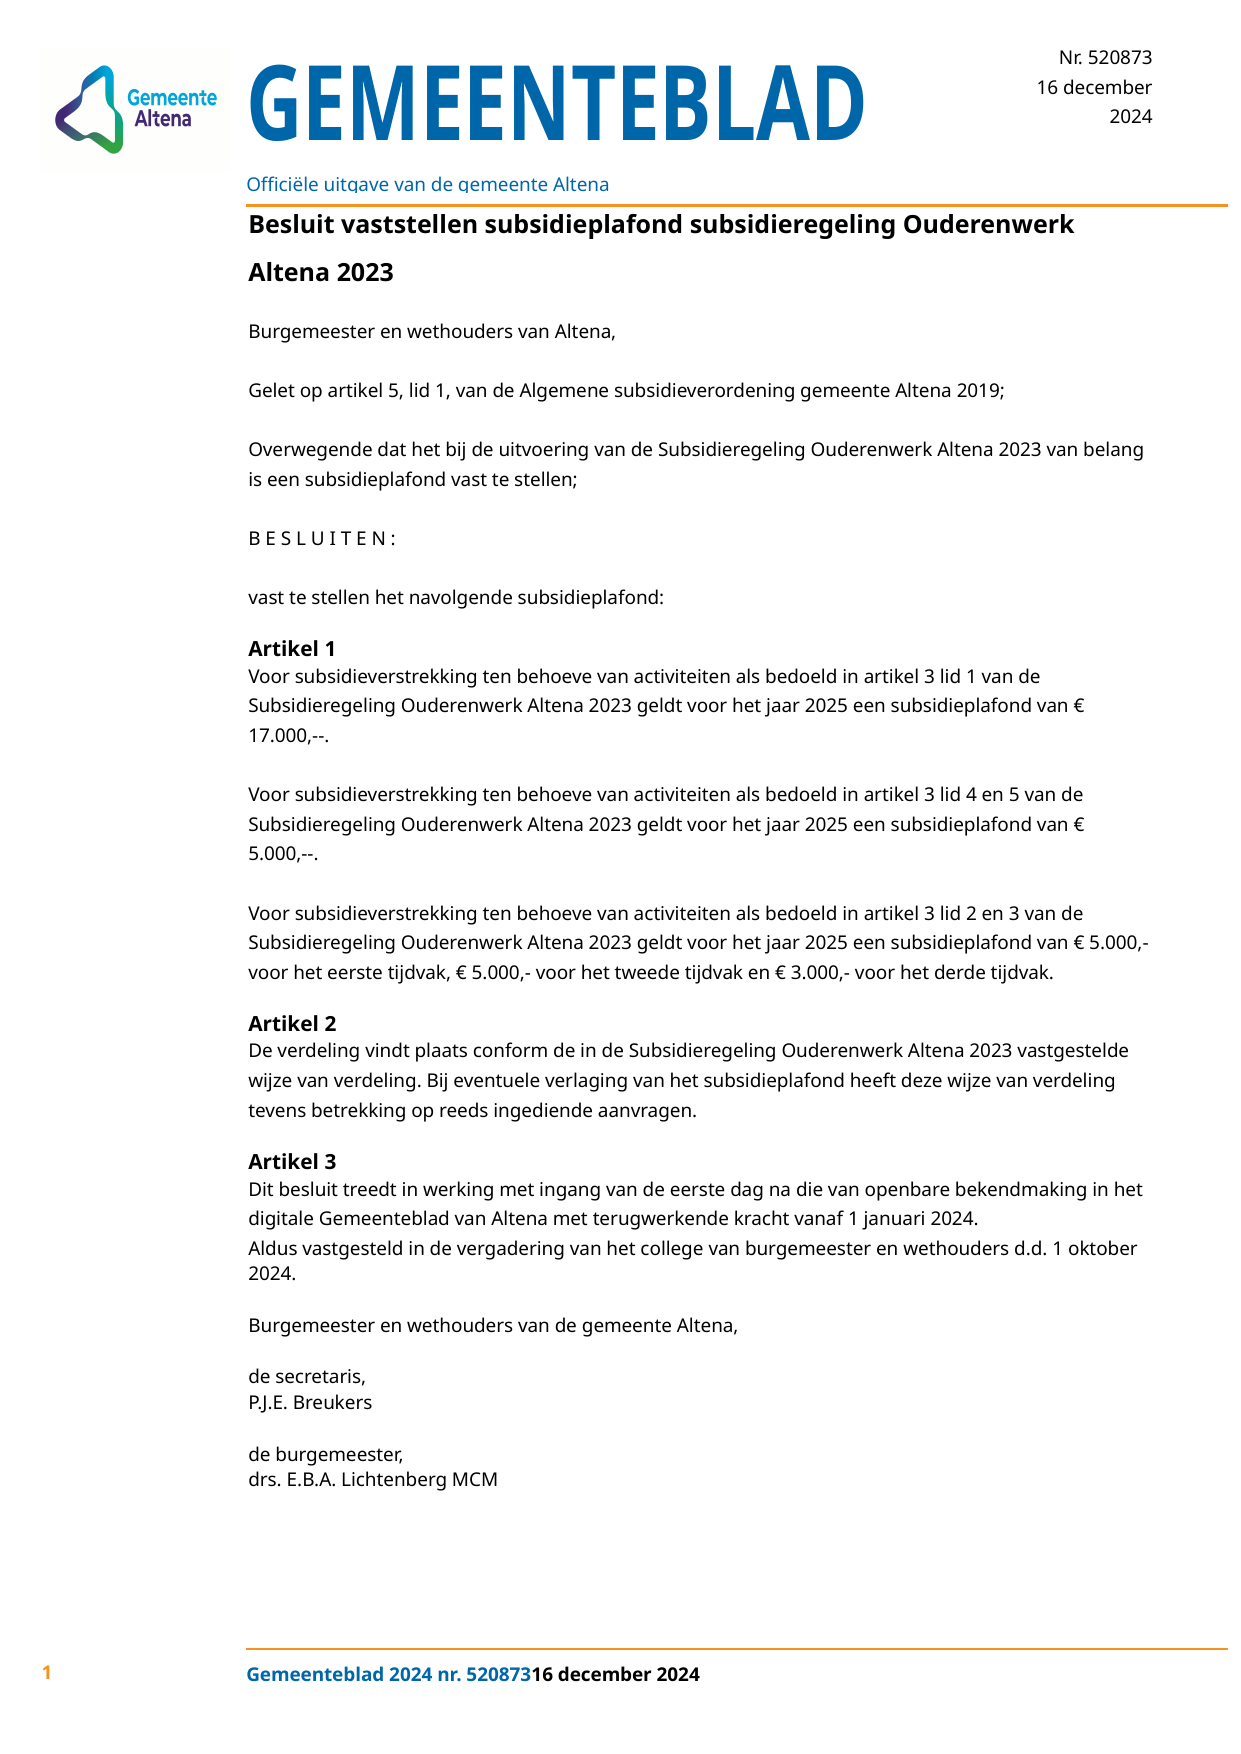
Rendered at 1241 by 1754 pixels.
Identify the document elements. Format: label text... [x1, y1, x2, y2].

text Artikel 3 [248, 1147, 1152, 1176]
text Voor subsidieverstrekking ten behoeve van activiteiten als bedoeld in artikel 3 lid 1 van de Subsidieregeling Ouderenwerk Altena 2023 geldt voor het jaar 2025 een subsidieplafond van € 17.000,--. [248, 663, 1152, 748]
text Artikel 2 [248, 1009, 1152, 1038]
text de secretaris, [248, 1363, 1152, 1389]
text Artikel 1 [248, 634, 1152, 663]
text P.J.E. Breukers [248, 1389, 1152, 1415]
text de burgemeester, [248, 1441, 1152, 1466]
text Burgemeester en wethouders van de gemeente Altena, [248, 1312, 1152, 1338]
text B E S L U I T E N : [248, 525, 1152, 551]
text Overwegende dat het bij de uitvoering van de Subsidieregeling Ouderenwerk Altena 2023 van belang is een subsidieplafond vast te stellen; [248, 436, 1152, 492]
text Voor subsidieverstrekking ten behoeve van activiteiten als bedoeld in artikel 3 lid 4 en 5 van de Subsidieregeling Ouderenwerk Altena 2023 geldt voor het jaar 2025 een subsidieplafond van € 5.000,--. [248, 781, 1152, 866]
text Voor subsidieverstrekking ten behoeve van activiteiten als bedoeld in artikel 3 lid 2 en 3 van de Subsidieregeling Ouderenwerk Altena 2023 geldt voor het jaar 2025 een subsidieplafond van € 5.000,- voor het eerste tijdvak, € 5.000,- voor het tweede tijdvak en € 3.000,- voor het derde tijdvak. [248, 900, 1152, 984]
text Gelet op artikel 5, lid 1, van de Algemene subsidieverordening gemeente Altena 2019; [248, 377, 1152, 403]
text vast te stellen het navolgende subsidieplafond: [248, 584, 1152, 610]
picture [41, 47, 231, 172]
text drs. E.B.A. Lichtenberg MCM [248, 1466, 1152, 1492]
text Aldus vastgesteld in de vergadering van het college van burgemeester en wethouders d.d. 1 oktober 2024. [248, 1235, 1152, 1286]
text Dit besluit treedt in werking met ingang van de eerste dag na die van openbare bekendmaking in het digitale Gemeenteblad van Altena met terugwerkende kracht vanaf 1 januari 2024. [248, 1176, 1152, 1231]
text De verdeling vindt plaats conform de in de Subsidieregeling Ouderenwerk Altena 2023 vastgestelde wijze van verdeling. Bij eventuele verlaging van het subsidieplafond heeft deze wijze van verdeling tevens betrekking op reeds ingediende aanvragen. [248, 1038, 1152, 1123]
text Burgemeester en wethouders van Altena, [248, 318, 1152, 344]
text Besluit vaststellen subsidieplafond subsidieregeling Ouderenwerk Altena 2023 [248, 207, 1152, 288]
